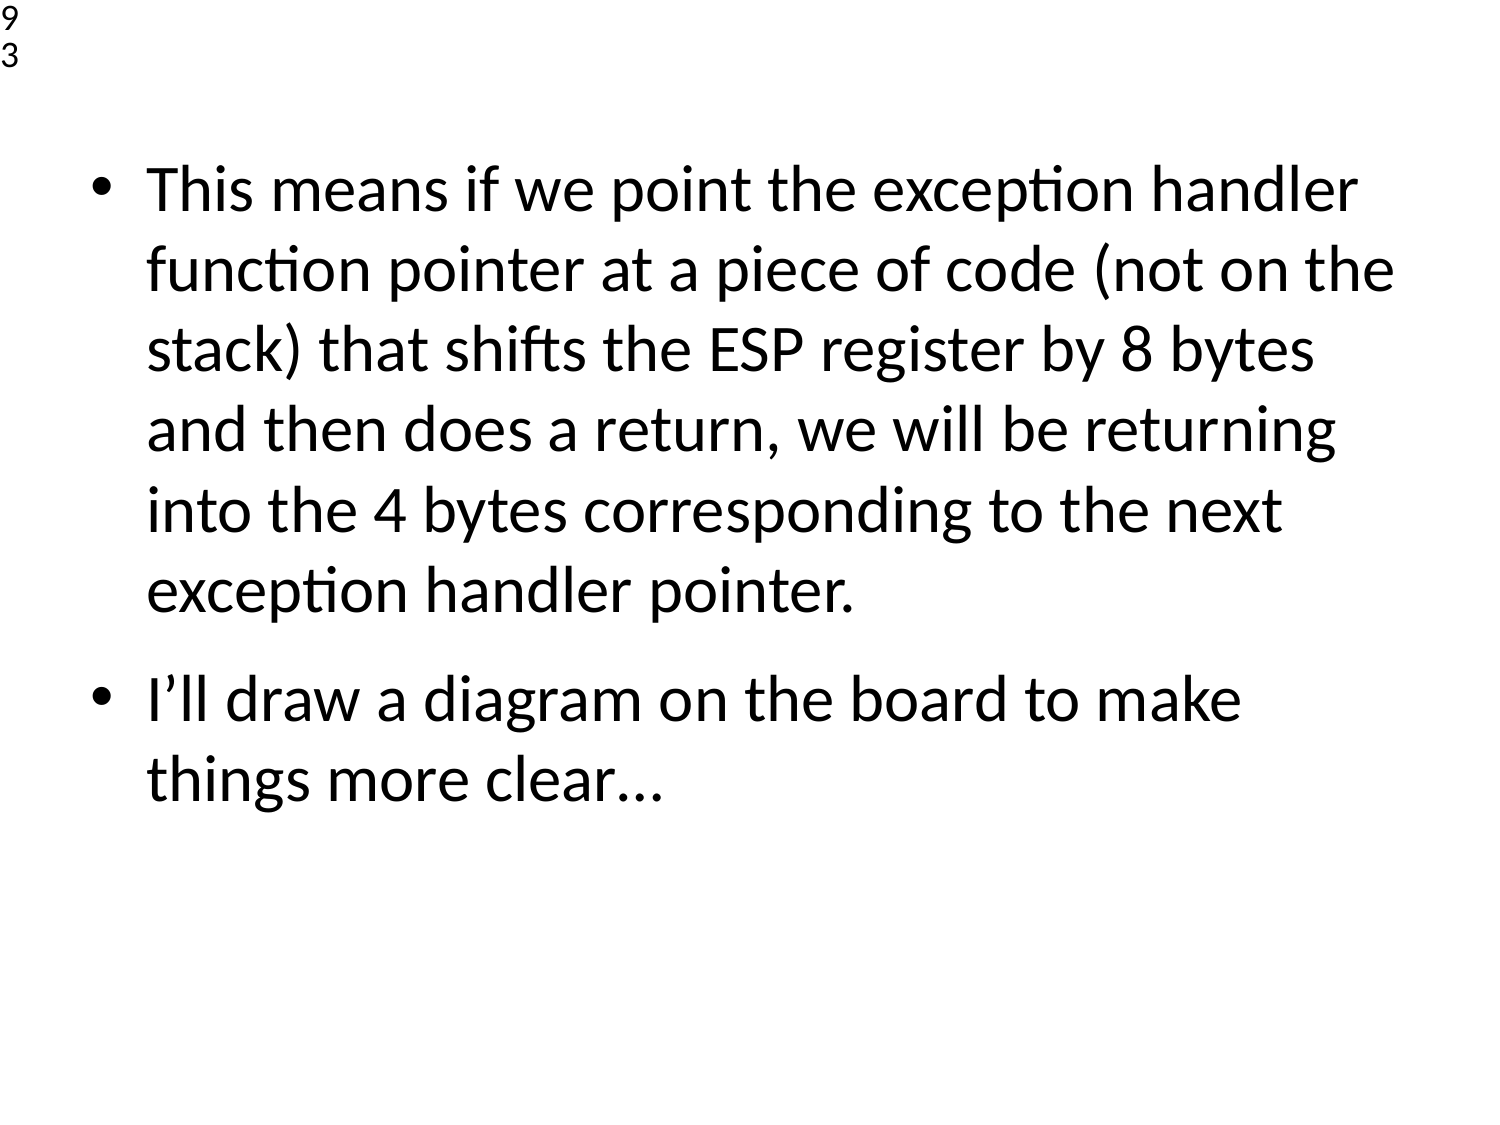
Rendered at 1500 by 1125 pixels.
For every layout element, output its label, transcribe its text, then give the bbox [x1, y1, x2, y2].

list This means if we point the exception handler function pointer at a piece of code (not on the stack) that shifts the ESP register by 8 bytes and then does a return, we will be returning into the 4 bytes corresponding to the next exception handler pointer. I’ll draw a diagram on the board to make things more clear… [75, 137, 1425, 1005]
